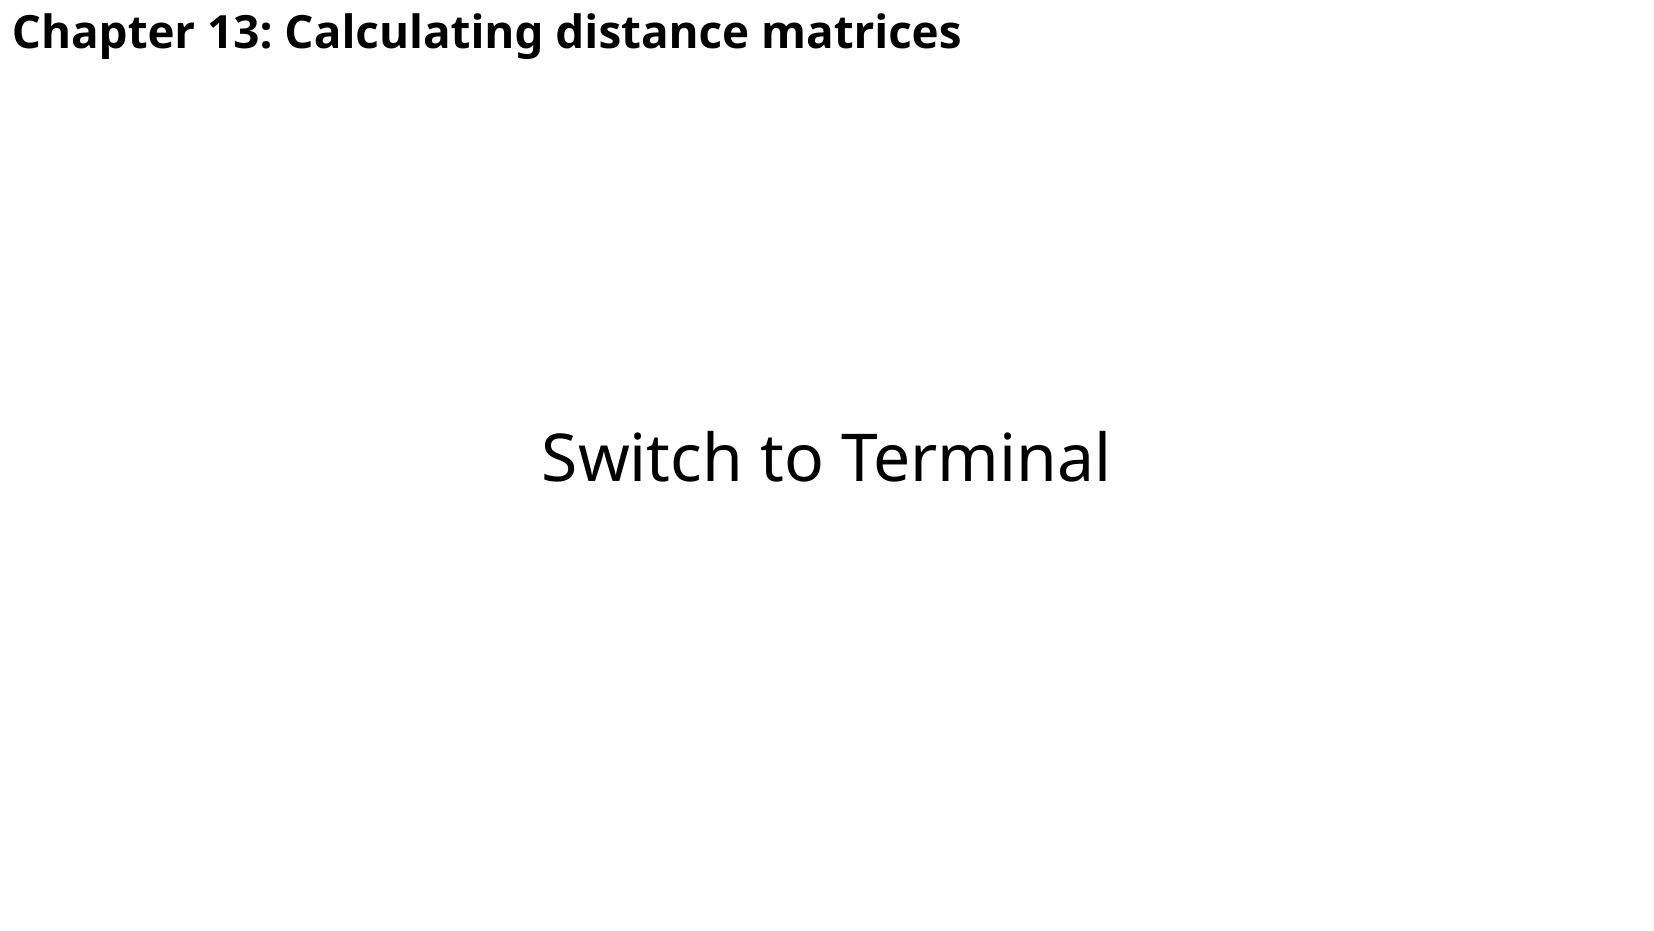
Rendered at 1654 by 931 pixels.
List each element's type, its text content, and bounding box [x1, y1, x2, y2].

list Switch to Terminal [531, 410, 1123, 520]
title Chapter 13: Calculating distance matrices [11, 0, 1642, 130]
